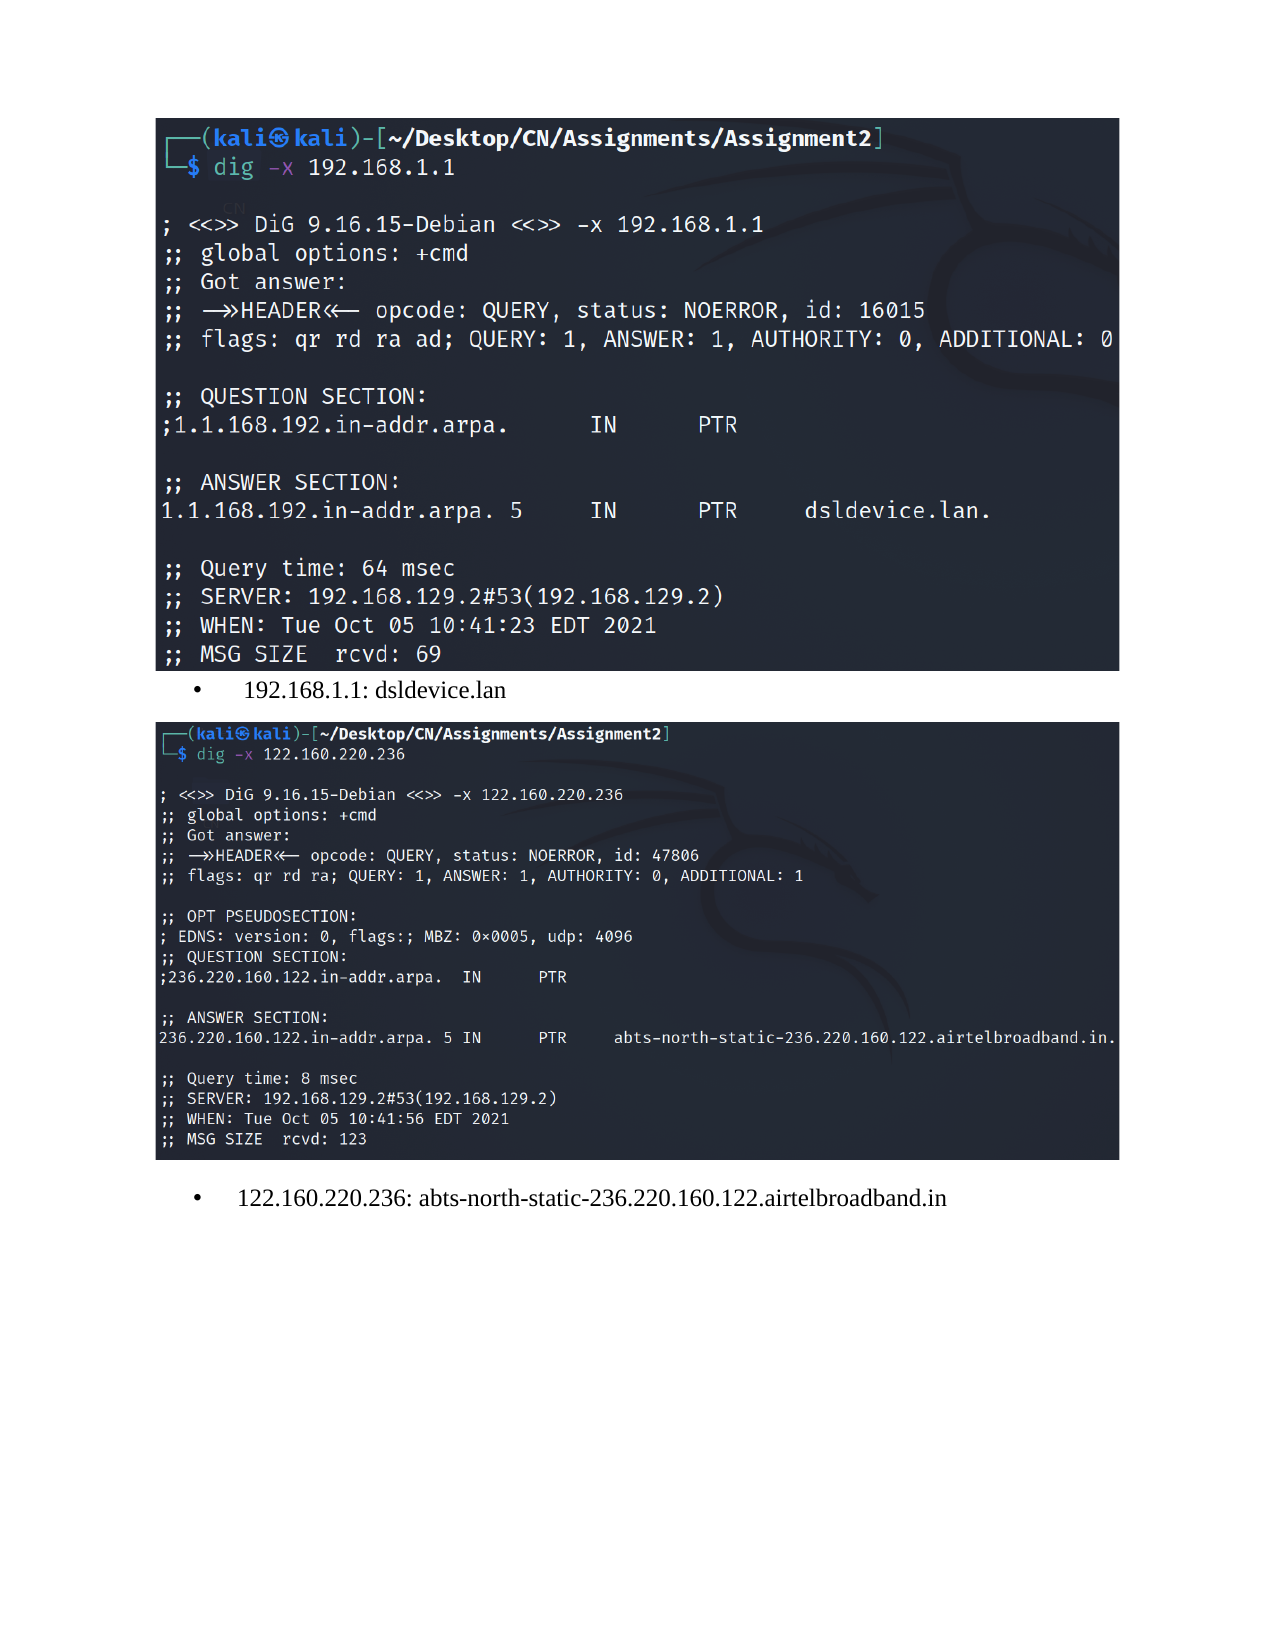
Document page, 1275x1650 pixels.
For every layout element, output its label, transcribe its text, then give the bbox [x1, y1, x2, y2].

subtitle 122.160.220.236: abts-north-static-236.220.160.122.airtelbroadband.in [193, 1160, 1157, 1211]
picture [155, 722, 1120, 1160]
subtitle 192.168.1.1: dsldevice.lan [193, 671, 1157, 704]
picture [155, 118, 1120, 671]
